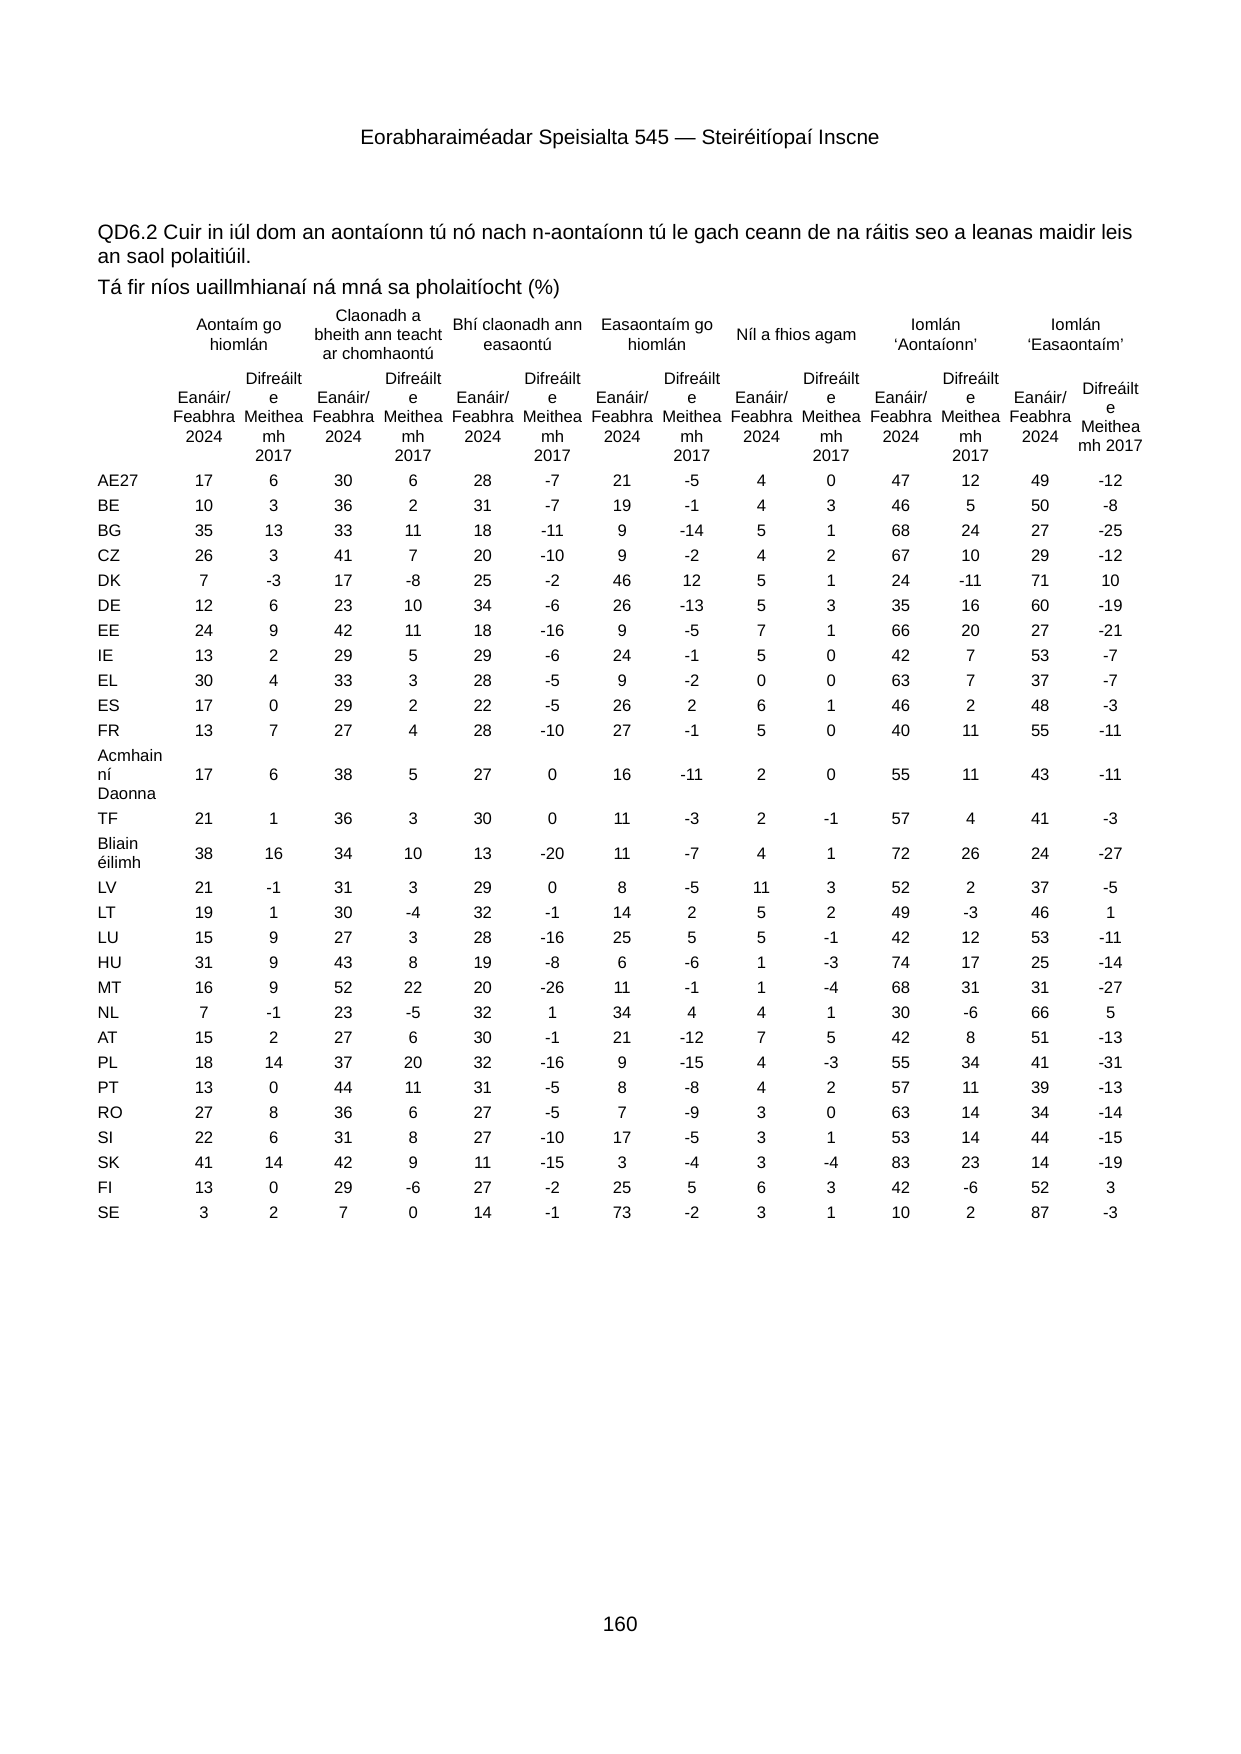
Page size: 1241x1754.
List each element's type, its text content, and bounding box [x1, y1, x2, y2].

table_cell 67 [866, 543, 936, 568]
table_cell Eanáir/Feabhra 2024 [866, 366, 936, 468]
table_cell LV [95, 875, 169, 900]
table_cell 1 [726, 950, 796, 975]
table_cell 42 [308, 1150, 378, 1175]
table_cell 19 [587, 493, 657, 518]
table_cell 7 [936, 643, 1005, 668]
table_cell 8 [378, 1125, 448, 1150]
table_cell SE [95, 1200, 169, 1225]
table_cell -11 [1075, 743, 1146, 806]
table_cell 52 [1005, 1175, 1075, 1200]
table_cell -5 [657, 1125, 726, 1150]
table_cell 3 [378, 806, 448, 831]
table_cell 23 [308, 1000, 378, 1025]
table_cell 5 [726, 718, 796, 743]
table_cell 14 [936, 1125, 1005, 1150]
table_cell -3 [1075, 806, 1146, 831]
table_cell 9 [587, 668, 657, 693]
table_cell 25 [587, 925, 657, 950]
table_cell 31 [169, 950, 239, 975]
table_cell Níl a fhios agam [726, 303, 866, 366]
table_cell -16 [518, 618, 587, 643]
table_cell -31 [1075, 1050, 1146, 1075]
table_cell [95, 303, 169, 366]
table_cell 44 [1005, 1125, 1075, 1150]
table_cell -3 [796, 1050, 866, 1075]
table_cell 1 [239, 900, 308, 925]
table_cell 3 [726, 1150, 796, 1175]
table_cell 6 [378, 1025, 448, 1050]
table_cell 1 [796, 1000, 866, 1025]
table_cell 5 [936, 493, 1005, 518]
table_cell 30 [308, 468, 378, 493]
table_cell 33 [308, 668, 378, 693]
table_cell 48 [1005, 693, 1075, 718]
table_cell -19 [1075, 1150, 1146, 1175]
table_cell MT [95, 975, 169, 1000]
table_cell 11 [936, 718, 1005, 743]
table_cell Difreáilte Meitheamh 2017 [936, 366, 1005, 468]
table_cell -6 [378, 1175, 448, 1200]
table_cell -1 [239, 1000, 308, 1025]
table_cell 21 [587, 468, 657, 493]
table_cell 3 [796, 1175, 866, 1200]
table_cell 87 [1005, 1200, 1075, 1225]
table_cell 10 [866, 1200, 936, 1225]
table_cell 17 [587, 1125, 657, 1150]
table_cell 72 [866, 831, 936, 875]
table_cell 7 [936, 668, 1005, 693]
table_cell 7 [239, 718, 308, 743]
table_cell -4 [796, 1150, 866, 1175]
table_cell 12 [657, 568, 726, 593]
table_cell 13 [169, 1075, 239, 1100]
table_cell 2 [239, 1200, 308, 1225]
table_cell 63 [866, 668, 936, 693]
table_cell 8 [587, 1075, 657, 1100]
table_cell 6 [587, 950, 657, 975]
table_cell 6 [726, 1175, 796, 1200]
table_cell Eanáir/Feabhra 2024 [308, 366, 378, 468]
table_cell 7 [308, 1200, 378, 1225]
table_cell 3 [796, 875, 866, 900]
table_cell -7 [1075, 643, 1146, 668]
table_cell 32 [448, 1050, 517, 1075]
table_cell NL [95, 1000, 169, 1025]
table_cell 4 [726, 493, 796, 518]
table_cell -3 [796, 950, 866, 975]
table_cell Difreáilte Meitheamh 2017 [239, 366, 308, 468]
table_cell 5 [726, 518, 796, 543]
table_cell 38 [308, 743, 378, 806]
table_cell IE [95, 643, 169, 668]
table_cell 4 [378, 718, 448, 743]
table_cell -1 [518, 1200, 587, 1225]
table_cell 1 [796, 518, 866, 543]
table_cell 26 [587, 693, 657, 718]
table_cell 32 [448, 1000, 517, 1025]
table_cell 28 [448, 925, 517, 950]
table_cell 7 [169, 568, 239, 593]
table_cell -6 [936, 1175, 1005, 1200]
table_cell 9 [239, 975, 308, 1000]
table_cell -4 [378, 900, 448, 925]
table_cell 27 [308, 718, 378, 743]
table_cell 30 [448, 1025, 517, 1050]
table_cell 3 [239, 493, 308, 518]
table_cell 20 [378, 1050, 448, 1075]
table_cell 12 [169, 593, 239, 618]
table_cell -19 [1075, 593, 1146, 618]
table_cell -14 [1075, 1100, 1146, 1125]
table_cell 34 [936, 1050, 1005, 1075]
table_cell 26 [169, 543, 239, 568]
table_cell -27 [1075, 831, 1146, 875]
table_cell EE [95, 618, 169, 643]
table_cell 25 [1005, 950, 1075, 975]
table_cell 11 [587, 831, 657, 875]
table_cell 18 [448, 518, 517, 543]
table_cell 60 [1005, 593, 1075, 618]
table_cell 0 [518, 806, 587, 831]
table_cell Difreáilte Meitheamh 2017 [657, 366, 726, 468]
table_cell 4 [726, 468, 796, 493]
table_cell -5 [518, 1100, 587, 1125]
table_cell -1 [796, 925, 866, 950]
table_cell 2 [936, 875, 1005, 900]
table_cell 9 [378, 1150, 448, 1175]
table_cell -1 [518, 1025, 587, 1050]
table_cell 42 [308, 618, 378, 643]
table_cell -11 [657, 743, 726, 806]
table_cell 4 [936, 806, 1005, 831]
table_cell 32 [448, 900, 517, 925]
table_cell 17 [169, 468, 239, 493]
table_cell -5 [657, 618, 726, 643]
table_cell -1 [657, 975, 726, 1000]
table_cell 17 [169, 743, 239, 806]
table_cell 5 [657, 925, 726, 950]
table_cell 53 [1005, 925, 1075, 950]
table_cell 31 [1005, 975, 1075, 1000]
table_cell 11 [378, 618, 448, 643]
table_cell 10 [1075, 568, 1146, 593]
table_cell 31 [448, 493, 517, 518]
table_cell 14 [239, 1050, 308, 1075]
table_cell 41 [1005, 1050, 1075, 1075]
table_cell 2 [239, 643, 308, 668]
table_cell -15 [1075, 1125, 1146, 1150]
table_cell -13 [1075, 1075, 1146, 1100]
table_cell 66 [866, 618, 936, 643]
table_cell 0 [378, 1200, 448, 1225]
table_cell 28 [448, 468, 517, 493]
table_cell -7 [657, 831, 726, 875]
table_cell -2 [657, 668, 726, 693]
table_cell 55 [1005, 718, 1075, 743]
table_cell 30 [448, 806, 517, 831]
table_cell 20 [936, 618, 1005, 643]
table_cell 49 [866, 900, 936, 925]
table_cell 11 [587, 975, 657, 1000]
table_cell PT [95, 1075, 169, 1100]
table_cell 12 [936, 468, 1005, 493]
table_cell 0 [796, 1100, 866, 1125]
table_cell -6 [936, 1000, 1005, 1025]
table_cell 2 [239, 1025, 308, 1050]
table_cell 14 [448, 1200, 517, 1225]
table_cell 25 [448, 568, 517, 593]
table_cell 3 [378, 668, 448, 693]
table_cell -1 [239, 875, 308, 900]
table_cell 1 [796, 1125, 866, 1150]
table_cell Difreáilte Meitheamh 2017 [518, 366, 587, 468]
table_cell 27 [448, 1175, 517, 1200]
table_cell LU [95, 925, 169, 950]
table_cell -12 [1075, 468, 1146, 493]
table_cell 10 [378, 831, 448, 875]
table_cell 8 [239, 1100, 308, 1125]
table_cell 17 [169, 693, 239, 718]
table_cell SI [95, 1125, 169, 1150]
table_cell 4 [726, 1075, 796, 1100]
table_cell 16 [169, 975, 239, 1000]
table_cell 0 [796, 668, 866, 693]
table_cell -21 [1075, 618, 1146, 643]
table_cell 31 [308, 875, 378, 900]
table_cell AT [95, 1025, 169, 1050]
table_cell 40 [866, 718, 936, 743]
table_cell 3 [169, 1200, 239, 1225]
table_cell -1 [657, 643, 726, 668]
table_cell 29 [308, 693, 378, 718]
table_cell 31 [936, 975, 1005, 1000]
table_cell 13 [169, 643, 239, 668]
table_cell -16 [518, 925, 587, 950]
table_cell 49 [1005, 468, 1075, 493]
table_cell Iomlán ‘Easaontaím’ [1005, 303, 1146, 366]
table_cell 0 [239, 1075, 308, 1100]
table_cell 16 [587, 743, 657, 806]
table_cell 1 [796, 1200, 866, 1225]
table_cell DE [95, 593, 169, 618]
table_cell -3 [936, 900, 1005, 925]
table_cell -3 [239, 568, 308, 593]
table_cell 35 [169, 518, 239, 543]
table_cell 30 [308, 900, 378, 925]
table_cell Difreáilte Meitheamh 2017 [1075, 366, 1146, 468]
table_cell FR [95, 718, 169, 743]
table_cell 4 [726, 1050, 796, 1075]
table_cell 42 [866, 1175, 936, 1200]
table_cell -11 [1075, 718, 1146, 743]
table_cell -12 [657, 1025, 726, 1050]
table_cell -5 [518, 693, 587, 718]
table_header QD6.2 Cuir in iúl dom an aontaíonn tú nó nach n-aontaíonn tú le gach ceann de na ráitis seo a leanas maidir leis an saol polaitiúil. [95, 217, 1146, 270]
table_cell -10 [518, 543, 587, 568]
table_cell 20 [448, 543, 517, 568]
table_cell 10 [936, 543, 1005, 568]
table_cell 34 [1005, 1100, 1075, 1125]
table_cell 3 [378, 925, 448, 950]
table_cell Easaontaím go hiomlán [587, 303, 726, 366]
table_cell 4 [726, 543, 796, 568]
table_cell 27 [448, 1100, 517, 1125]
table_cell 11 [378, 518, 448, 543]
table_cell RO [95, 1100, 169, 1125]
table_cell 5 [378, 643, 448, 668]
table_cell -5 [518, 1075, 587, 1100]
table_cell 7 [169, 1000, 239, 1025]
table_cell AE27 [95, 468, 169, 493]
table_cell Bhí claonadh ann easaontú [448, 303, 587, 366]
table_cell 10 [378, 593, 448, 618]
table_cell -6 [518, 593, 587, 618]
table_cell 2 [936, 1200, 1005, 1225]
table_cell 4 [726, 831, 796, 875]
table_cell 41 [1005, 806, 1075, 831]
table_cell 53 [1005, 643, 1075, 668]
table_cell 52 [866, 875, 936, 900]
table_cell 11 [726, 875, 796, 900]
table_cell 46 [866, 693, 936, 718]
table_cell 8 [587, 875, 657, 900]
table_cell 71 [1005, 568, 1075, 593]
table_cell 34 [587, 1000, 657, 1025]
table_cell BG [95, 518, 169, 543]
table_cell 14 [587, 900, 657, 925]
table_cell 5 [796, 1025, 866, 1050]
table_cell 0 [796, 643, 866, 668]
table_cell 0 [518, 743, 587, 806]
table_cell 37 [1005, 668, 1075, 693]
table_cell 21 [169, 875, 239, 900]
table_cell 4 [726, 1000, 796, 1025]
table_cell 14 [239, 1150, 308, 1175]
table_cell 22 [169, 1125, 239, 1150]
table_cell -7 [518, 493, 587, 518]
table_cell Claonadh a bheith ann teacht ar chomhaontú [308, 303, 448, 366]
table_cell Bliain éilimh [95, 831, 169, 875]
table_cell 5 [378, 743, 448, 806]
table_cell -8 [518, 950, 587, 975]
table_cell 57 [866, 806, 936, 831]
table_cell 5 [726, 925, 796, 950]
table_cell 1 [518, 1000, 587, 1025]
table_cell -20 [518, 831, 587, 875]
table_cell 0 [796, 743, 866, 806]
table_cell 27 [587, 718, 657, 743]
table_cell 36 [308, 493, 378, 518]
table_cell Eanáir/Feabhra 2024 [169, 366, 239, 468]
table_cell 9 [587, 543, 657, 568]
table_cell 6 [239, 743, 308, 806]
table_cell 10 [169, 493, 239, 518]
table_cell 3 [239, 543, 308, 568]
table_cell 18 [448, 618, 517, 643]
table_cell 42 [866, 643, 936, 668]
table_cell -6 [657, 950, 726, 975]
table_cell 7 [726, 1025, 796, 1050]
table_cell 27 [169, 1100, 239, 1125]
table_cell 9 [587, 518, 657, 543]
table_cell SK [95, 1150, 169, 1175]
table_cell 0 [518, 875, 587, 900]
table_cell 36 [308, 1100, 378, 1125]
table_cell 19 [169, 900, 239, 925]
table_cell Eanáir/Feabhra 2024 [448, 366, 517, 468]
table_cell 2 [726, 743, 796, 806]
table_cell -6 [518, 643, 587, 668]
table_cell 0 [726, 668, 796, 693]
table_cell -5 [378, 1000, 448, 1025]
table_cell 30 [866, 1000, 936, 1025]
table_cell 9 [239, 950, 308, 975]
table_cell 53 [866, 1125, 936, 1150]
table_cell 27 [448, 743, 517, 806]
table_cell -10 [518, 718, 587, 743]
table_cell 1 [239, 806, 308, 831]
table_cell 29 [308, 643, 378, 668]
table_cell 29 [448, 643, 517, 668]
table_cell 8 [378, 950, 448, 975]
table_cell Eanáir/Feabhra 2024 [726, 366, 796, 468]
table_cell 17 [308, 568, 378, 593]
table_cell 0 [239, 693, 308, 718]
table_cell 26 [936, 831, 1005, 875]
table_cell 55 [866, 743, 936, 806]
table_cell 1 [796, 693, 866, 718]
table_cell 1 [1075, 900, 1146, 925]
table_cell -5 [657, 875, 726, 900]
table_cell 9 [239, 618, 308, 643]
table_cell 26 [587, 593, 657, 618]
table_cell 7 [378, 543, 448, 568]
table_cell Eanáir/Feabhra 2024 [1005, 366, 1075, 468]
table_cell 31 [448, 1075, 517, 1100]
table_cell Tá fir níos uaillmhianaí ná mná sa pholaitíocht (%) [95, 270, 1146, 303]
table_cell 37 [308, 1050, 378, 1075]
table_cell 20 [448, 975, 517, 1000]
table_cell 74 [866, 950, 936, 975]
table_cell 1 [796, 831, 866, 875]
table_cell -12 [1075, 543, 1146, 568]
table_cell -14 [1075, 950, 1146, 975]
table_cell BE [95, 493, 169, 518]
table_cell -2 [657, 1200, 726, 1225]
table_cell 3 [796, 593, 866, 618]
table_cell 5 [726, 643, 796, 668]
table_cell DK [95, 568, 169, 593]
table_cell CZ [95, 543, 169, 568]
table_cell 9 [239, 925, 308, 950]
table_cell 27 [1005, 518, 1075, 543]
table_cell 21 [169, 806, 239, 831]
table_cell 1 [796, 618, 866, 643]
table_cell -15 [657, 1050, 726, 1075]
table_cell 31 [308, 1125, 378, 1150]
table_cell 23 [936, 1150, 1005, 1175]
table_cell -8 [1075, 493, 1146, 518]
table_cell 42 [866, 1025, 936, 1050]
table_cell 3 [726, 1200, 796, 1225]
table_cell 68 [866, 518, 936, 543]
table_cell 36 [308, 806, 378, 831]
table_cell 27 [308, 1025, 378, 1050]
table_cell -26 [518, 975, 587, 1000]
table_cell -9 [657, 1100, 726, 1125]
table_cell Eanáir/Feabhra 2024 [587, 366, 657, 468]
table_cell 27 [448, 1125, 517, 1150]
table_cell -4 [657, 1150, 726, 1175]
table_cell 24 [1005, 831, 1075, 875]
table_cell 46 [1005, 900, 1075, 925]
table_cell 43 [1005, 743, 1075, 806]
table_cell -3 [1075, 693, 1146, 718]
table_cell 52 [308, 975, 378, 1000]
table_cell -25 [1075, 518, 1146, 543]
table_cell -2 [518, 1175, 587, 1200]
table_cell 4 [239, 668, 308, 693]
table_cell Acmhainní Daonna [95, 743, 169, 806]
table_cell 5 [657, 1175, 726, 1200]
table_cell 63 [866, 1100, 936, 1125]
table_cell 4 [657, 1000, 726, 1025]
table_cell 39 [1005, 1075, 1075, 1100]
table_cell -16 [518, 1050, 587, 1075]
table_cell PL [95, 1050, 169, 1075]
table_cell 8 [936, 1025, 1005, 1050]
table_cell 29 [1005, 543, 1075, 568]
table_cell 0 [239, 1175, 308, 1200]
table_cell 11 [936, 1075, 1005, 1100]
table_cell -5 [518, 668, 587, 693]
table_cell 5 [1075, 1000, 1146, 1025]
table_cell 47 [866, 468, 936, 493]
table_cell -1 [796, 806, 866, 831]
table_cell 66 [1005, 1000, 1075, 1025]
table_cell 46 [587, 568, 657, 593]
table_cell 19 [448, 950, 517, 975]
table_cell 11 [448, 1150, 517, 1175]
table_cell 22 [448, 693, 517, 718]
table_cell -11 [936, 568, 1005, 593]
table_cell 15 [169, 1025, 239, 1050]
table_cell [95, 366, 169, 468]
table_cell 51 [1005, 1025, 1075, 1050]
table_cell 24 [936, 518, 1005, 543]
table_cell 9 [587, 618, 657, 643]
table_cell Iomlán ‘Aontaíonn’ [866, 303, 1005, 366]
table_cell 43 [308, 950, 378, 975]
table_cell 34 [448, 593, 517, 618]
table_cell 13 [448, 831, 517, 875]
table_cell 16 [936, 593, 1005, 618]
table_cell 6 [726, 693, 796, 718]
table_cell ES [95, 693, 169, 718]
table_cell -1 [518, 900, 587, 925]
table_cell 38 [169, 831, 239, 875]
table_cell -8 [657, 1075, 726, 1100]
table_cell LT [95, 900, 169, 925]
table_cell -2 [657, 543, 726, 568]
table_cell 2 [378, 693, 448, 718]
table_cell 29 [448, 875, 517, 900]
table_cell -5 [657, 468, 726, 493]
table_cell 1 [726, 975, 796, 1000]
table_cell 6 [239, 593, 308, 618]
table_cell TF [95, 806, 169, 831]
table_cell 28 [448, 718, 517, 743]
table_cell 2 [657, 693, 726, 718]
table_cell 13 [169, 718, 239, 743]
table_cell 3 [726, 1125, 796, 1150]
table_cell 42 [866, 925, 936, 950]
table_cell 18 [169, 1050, 239, 1075]
table_cell -1 [657, 718, 726, 743]
table_cell 2 [657, 900, 726, 925]
table_cell 2 [796, 900, 866, 925]
table_cell -27 [1075, 975, 1146, 1000]
table_cell 11 [936, 743, 1005, 806]
table_cell 24 [169, 618, 239, 643]
table_cell 24 [587, 643, 657, 668]
table_cell 57 [866, 1075, 936, 1100]
table_cell 2 [936, 693, 1005, 718]
table_cell FI [95, 1175, 169, 1200]
table_cell 13 [169, 1175, 239, 1200]
table_cell 14 [1005, 1150, 1075, 1175]
table_cell 83 [866, 1150, 936, 1175]
table_cell 13 [239, 518, 308, 543]
table_cell 41 [308, 543, 378, 568]
table_cell -3 [1075, 1200, 1146, 1225]
table_cell 41 [169, 1150, 239, 1175]
table_cell 5 [726, 568, 796, 593]
table_cell Difreáilte Meitheamh 2017 [378, 366, 448, 468]
table_cell 25 [587, 1175, 657, 1200]
table_cell -4 [796, 975, 866, 1000]
table_cell 5 [726, 900, 796, 925]
table_cell 46 [866, 493, 936, 518]
table_cell -7 [1075, 668, 1146, 693]
table_cell -7 [518, 468, 587, 493]
table_cell 3 [726, 1100, 796, 1125]
table_cell 68 [866, 975, 936, 1000]
table_cell -8 [378, 568, 448, 593]
table_cell 24 [866, 568, 936, 593]
table_cell 7 [726, 618, 796, 643]
table_cell 0 [796, 468, 866, 493]
table_cell -11 [1075, 925, 1146, 950]
table_cell 73 [587, 1200, 657, 1225]
table_cell 2 [796, 1075, 866, 1100]
table_cell 11 [378, 1075, 448, 1100]
table_cell 9 [587, 1050, 657, 1075]
table_cell 5 [726, 593, 796, 618]
table_cell 3 [587, 1150, 657, 1175]
table_cell -3 [657, 806, 726, 831]
table_cell 23 [308, 593, 378, 618]
table_cell 27 [1005, 618, 1075, 643]
table_cell 44 [308, 1075, 378, 1100]
table_cell 35 [866, 593, 936, 618]
table_cell 17 [936, 950, 1005, 975]
table_cell 50 [1005, 493, 1075, 518]
table_cell Difreáilte Meitheamh 2017 [796, 366, 866, 468]
table_cell -2 [518, 568, 587, 593]
table_cell 6 [378, 468, 448, 493]
table_cell 3 [378, 875, 448, 900]
table_cell 11 [587, 806, 657, 831]
table_cell 12 [936, 925, 1005, 950]
table_cell 22 [378, 975, 448, 1000]
table_cell -15 [518, 1150, 587, 1175]
table_cell 2 [726, 806, 796, 831]
table_cell -1 [657, 493, 726, 518]
table_cell Aontaím go hiomlán [169, 303, 308, 366]
table_cell 2 [796, 543, 866, 568]
table_cell HU [95, 950, 169, 975]
table_cell 6 [239, 468, 308, 493]
table_cell 30 [169, 668, 239, 693]
table_cell 28 [448, 668, 517, 693]
table_cell 6 [239, 1125, 308, 1150]
table_cell 3 [1075, 1175, 1146, 1200]
table_cell 33 [308, 518, 378, 543]
table_cell 29 [308, 1175, 378, 1200]
table_cell 37 [1005, 875, 1075, 900]
table_cell 3 [796, 493, 866, 518]
table_cell -13 [657, 593, 726, 618]
table_cell -10 [518, 1125, 587, 1150]
table_cell 0 [796, 718, 866, 743]
table_cell -13 [1075, 1025, 1146, 1050]
table_cell 21 [587, 1025, 657, 1050]
table_cell EL [95, 668, 169, 693]
table_cell 14 [936, 1100, 1005, 1125]
table_cell 2 [378, 493, 448, 518]
table_cell 27 [308, 925, 378, 950]
table_cell -14 [657, 518, 726, 543]
table_cell 34 [308, 831, 378, 875]
table_cell 6 [378, 1100, 448, 1125]
table_cell 55 [866, 1050, 936, 1075]
table_cell -5 [1075, 875, 1146, 900]
table_cell 15 [169, 925, 239, 950]
table_cell 16 [239, 831, 308, 875]
table_cell 1 [796, 568, 866, 593]
table_cell -11 [518, 518, 587, 543]
table_cell 7 [587, 1100, 657, 1125]
